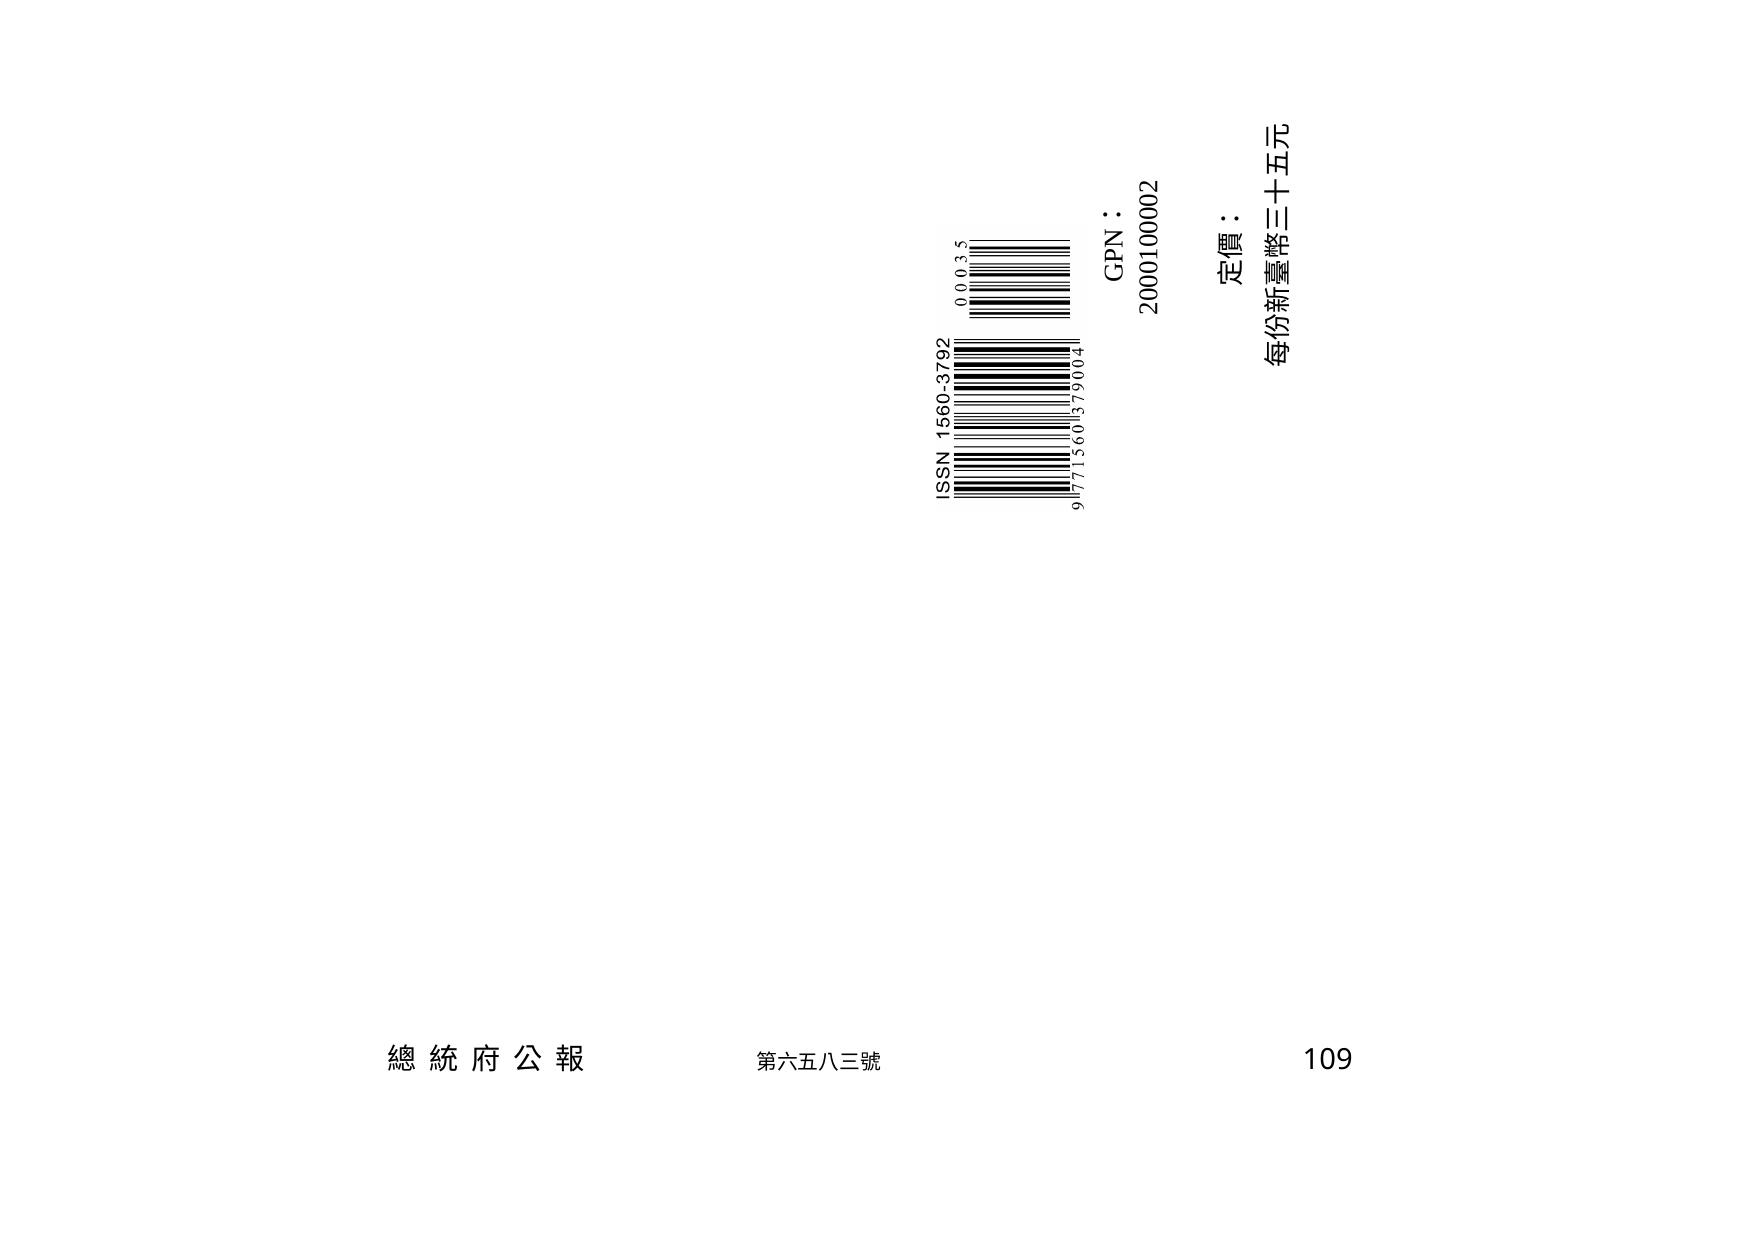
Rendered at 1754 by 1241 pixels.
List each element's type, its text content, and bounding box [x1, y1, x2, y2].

table_header 2000100002 [1129, 221, 1176, 515]
table_header [1176, 221, 1206, 515]
table_header GPN： [1088, 221, 1129, 515]
table_header [932, 221, 1088, 515]
table_header 每份新臺幣三十五元 [1253, 221, 1300, 515]
table_header 定價： [1206, 221, 1253, 515]
